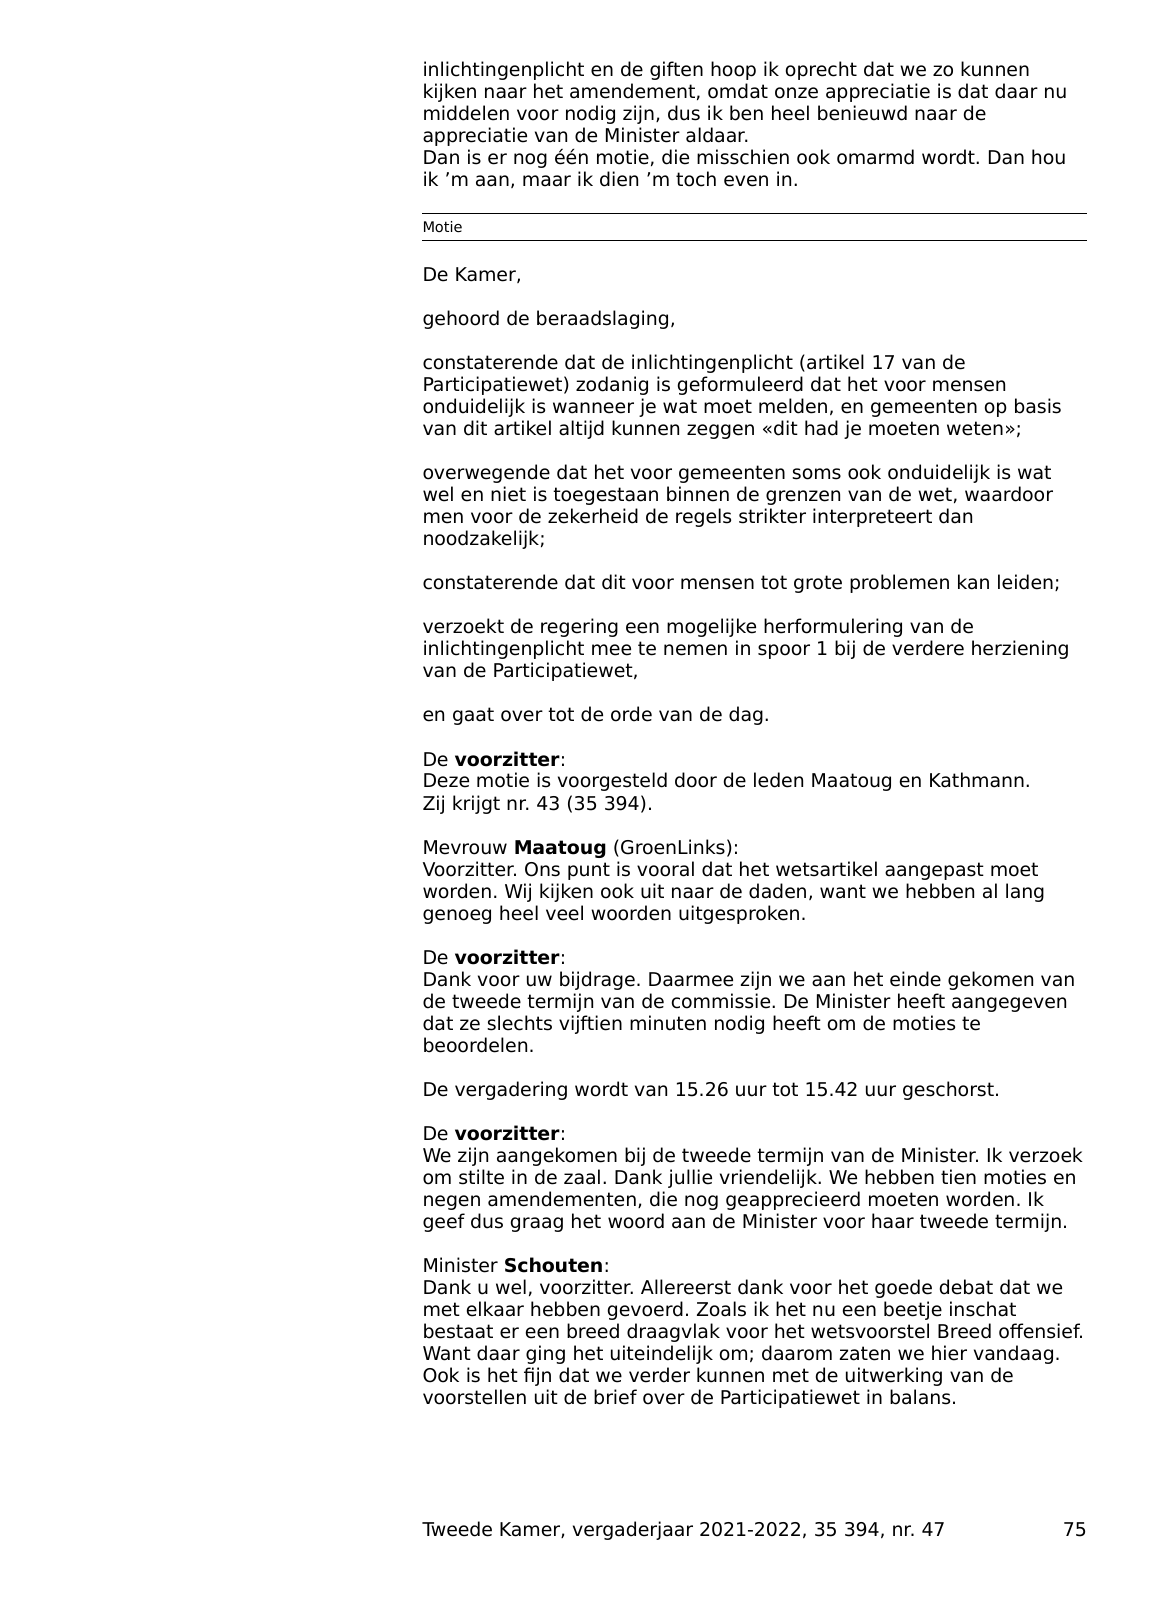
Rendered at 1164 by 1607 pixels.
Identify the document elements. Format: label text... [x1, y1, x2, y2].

text Zij krijgt nr. 43 (35 394). [422, 792, 1087, 814]
text De Kamer, [422, 263, 1087, 285]
text Dank u wel, voorzitter. Allereerst dank voor het goede debat dat we met elkaar hebben gevoerd. Zoals ik het nu een beetje inschat bestaat er een breed draagvlak voor het wetsvoorstel Breed offensief. Want daar ging het uiteindelijk om; daarom zaten we hier vandaag. Ook is het fijn dat we verder kunnen met de uitwerking van de voorstellen uit de brief over de Participatiewet in balans. [422, 1277, 1087, 1409]
text Deze motie is voorgesteld door de leden Maatoug en Kathmann. [422, 770, 1087, 792]
text inlichtingenplicht en de giften hoop ik oprecht dat we zo kunnen kijken naar het amendement, omdat onze appreciatie is dat daar nu middelen voor nodig zijn, dus ik ben heel benieuwd naar de appreciatie van de Minister aldaar. [422, 59, 1087, 147]
text Dan is er nog één motie, die misschien ook omarmd wordt. Dan hou ik ’m aan, maar ik dien ’m toch even in. [422, 147, 1087, 191]
text De vergadering wordt van 15.26 uur tot 15.42 uur geschorst. [422, 1079, 1087, 1101]
text constaterende dat dit voor mensen tot grote problemen kan leiden; [422, 572, 1087, 594]
text constaterende dat de inlichtingenplicht (artikel 17 van de Participatiewet) zodanig is geformuleerd dat het voor mensen onduidelijk is wanneer je wat moet melden, en gemeenten op basis van dit artikel altijd kunnen zeggen «dit had je moeten weten»; [422, 352, 1087, 440]
table_header Motie [422, 214, 1087, 240]
text De voorzitter: [422, 947, 1087, 969]
text We zijn aangekomen bij de tweede termijn van de Minister. Ik verzoek om stilte in de zaal. Dank jullie vriendelijk. We hebben tien moties en negen amendementen, die nog geapprecieerd moeten worden. Ik geef dus graag het woord aan de Minister voor haar tweede termijn. [422, 1145, 1087, 1233]
text overwegende dat het voor gemeenten soms ook onduidelijk is wat wel en niet is toegestaan binnen de grenzen van de wet, waardoor men voor de zekerheid de regels strikter interpreteert dan noodzakelijk; [422, 462, 1087, 550]
text Minister Schouten: [422, 1255, 1087, 1277]
text Mevrouw Maatoug (GroenLinks): [422, 837, 1087, 858]
text Voorzitter. Ons punt is vooral dat het wetsartikel aangepast moet worden. Wij kijken ook uit naar de daden, want we hebben al lang genoeg heel veel woorden uitgesproken. [422, 858, 1087, 924]
text De voorzitter: [422, 1123, 1087, 1145]
text De voorzitter: [422, 748, 1087, 770]
text Dank voor uw bijdrage. Daarmee zijn we aan het einde gekomen van de tweede termijn van de commissie. De Minister heeft aangegeven dat ze slechts vijftien minuten nodig heeft om de moties te beoordelen. [422, 969, 1087, 1057]
text en gaat over tot de orde van de dag. [422, 704, 1087, 726]
text gehoord de beraadslaging, [422, 308, 1087, 329]
text verzoekt de regering een mogelijke herformulering van de inlichtingenplicht mee te nemen in spoor 1 bij de verdere herziening van de Participatiewet, [422, 616, 1087, 682]
